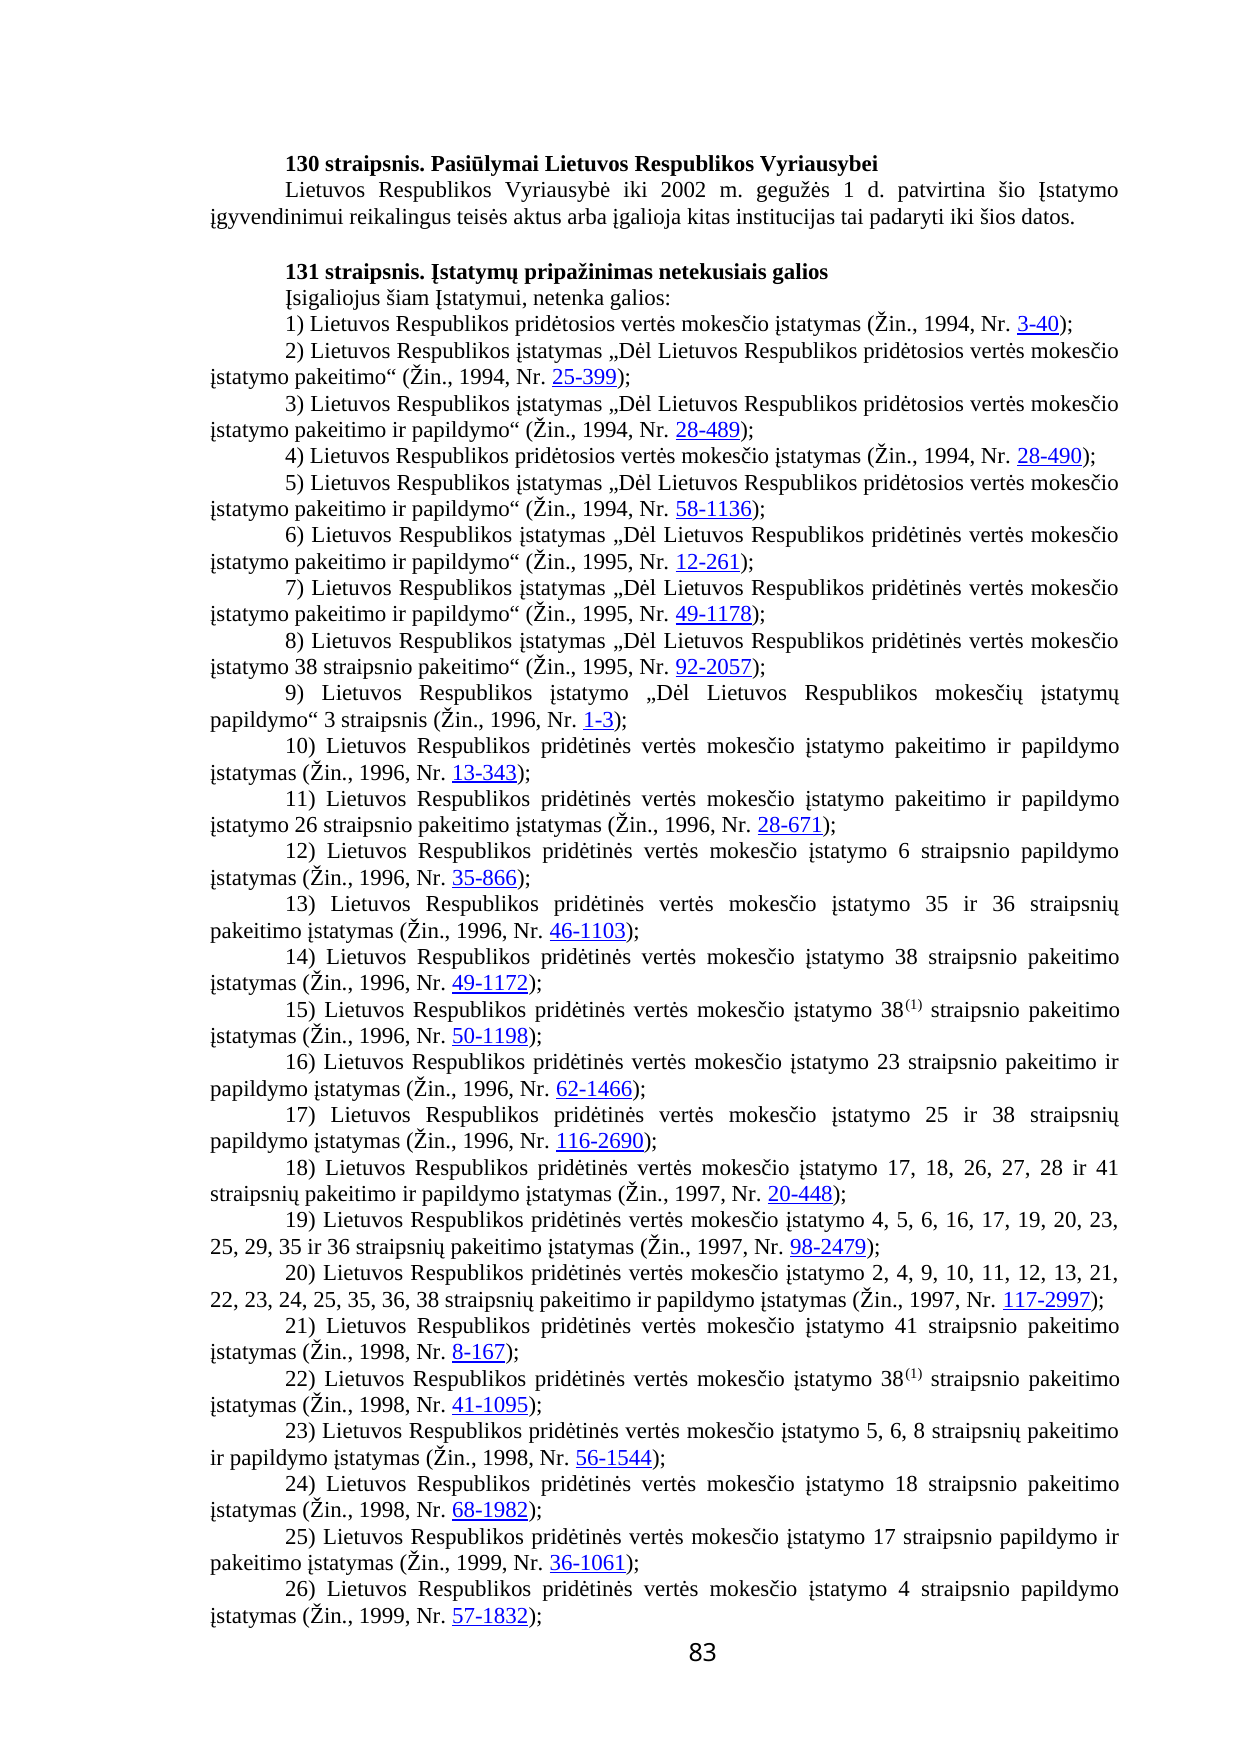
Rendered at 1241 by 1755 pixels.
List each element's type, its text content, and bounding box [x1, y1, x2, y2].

text 130 straipsnis. Pasiūlymai Lietuvos Respublikos Vyriausybei [210, 150, 1120, 176]
text 18) Lietuvos Respublikos pridėtinės vertės mokesčio įstatymo 17, 18, 26, 27, 28 ir 41 straipsnių pakeitimo ir papildymo įstatymas (Žin., 1997, Nr. 20-448); [210, 1154, 1120, 1207]
text 11) Lietuvos Respublikos pridėtinės vertės mokesčio įstatymo pakeitimo ir papildymo įstatymo 26 straipsnio pakeitimo įstatymas (Žin., 1996, Nr. 28-671); [210, 785, 1120, 838]
text 15) Lietuvos Respublikos pridėtinės vertės mokesčio įstatymo 38(1) straipsnio pakeitimo įstatymas (Žin., 1996, Nr. 50-1198); [210, 996, 1120, 1048]
text 24) Lietuvos Respublikos pridėtinės vertės mokesčio įstatymo 18 straipsnio pakeitimo įstatymas (Žin., 1998, Nr. 68-1982); [210, 1470, 1120, 1523]
text 10) Lietuvos Respublikos pridėtinės vertės mokesčio įstatymo pakeitimo ir papildymo įstatymas (Žin., 1996, Nr. 13-343); [210, 732, 1120, 785]
text 16) Lietuvos Respublikos pridėtinės vertės mokesčio įstatymo 23 straipsnio pakeitimo ir papildymo įstatymas (Žin., 1996, Nr. 62-1466); [210, 1048, 1120, 1101]
text 5) Lietuvos Respublikos įstatymas „Dėl Lietuvos Respublikos pridėtosios vertės mokesčio įstatymo pakeitimo ir papildymo“ (Žin., 1994, Nr. 58-1136); [210, 469, 1120, 521]
text 21) Lietuvos Respublikos pridėtinės vertės mokesčio įstatymo 41 straipsnio pakeitimo įstatymas (Žin., 1998, Nr. 8-167); [210, 1312, 1120, 1365]
text 6) Lietuvos Respublikos įstatymas „Dėl Lietuvos Respublikos pridėtinės vertės mokesčio įstatymo pakeitimo ir papildymo“ (Žin., 1995, Nr. 12-261); [210, 521, 1120, 574]
text 20) Lietuvos Respublikos pridėtinės vertės mokesčio įstatymo 2, 4, 9, 10, 11, 12, 13, 21, 22, 23, 24, 25, 35, 36, 38 straipsnių pakeitimo ir papildymo įstatymas (Žin., 1997, Nr. 117-2997); [210, 1259, 1120, 1312]
text Lietuvos Respublikos Vyriausybė iki 2002 m. gegužės 1 d. patvirtina šio Įstatymo įgyvendinimui reikalingus teisės aktus arba įgalioja kitas institucijas tai padaryti iki šios datos. [210, 176, 1120, 229]
text 23) Lietuvos Respublikos pridėtinės vertės mokesčio įstatymo 5, 6, 8 straipsnių pakeitimo ir papildymo įstatymas (Žin., 1998, Nr. 56-1544); [210, 1417, 1120, 1470]
text 9) Lietuvos Respublikos įstatymo „Dėl Lietuvos Respublikos mokesčių įstatymų papildymo“ 3 straipsnis (Žin., 1996, Nr. 1-3); [210, 679, 1120, 732]
text 25) Lietuvos Respublikos pridėtinės vertės mokesčio įstatymo 17 straipsnio papildymo ir pakeitimo įstatymas (Žin., 1999, Nr. 36-1061); [210, 1523, 1120, 1576]
text 1) Lietuvos Respublikos pridėtosios vertės mokesčio įstatymas (Žin., 1994, Nr. 3-40); [210, 311, 1120, 337]
text 12) Lietuvos Respublikos pridėtinės vertės mokesčio įstatymo 6 straipsnio papildymo įstatymas (Žin., 1996, Nr. 35-866); [210, 838, 1120, 890]
text 19) Lietuvos Respublikos pridėtinės vertės mokesčio įstatymo 4, 5, 6, 16, 17, 19, 20, 23, 25, 29, 35 ir 36 straipsnių pakeitimo įstatymas (Žin., 1997, Nr. 98-2479); [210, 1207, 1120, 1259]
text 22) Lietuvos Respublikos pridėtinės vertės mokesčio įstatymo 38(1) straipsnio pakeitimo įstatymas (Žin., 1998, Nr. 41-1095); [210, 1365, 1120, 1417]
text 3) Lietuvos Respublikos įstatymas „Dėl Lietuvos Respublikos pridėtosios vertės mokesčio įstatymo pakeitimo ir papildymo“ (Žin., 1994, Nr. 28-489); [210, 389, 1120, 442]
text 131 straipsnis. Įstatymų pripažinimas netekusiais galios [210, 258, 1120, 284]
text 17) Lietuvos Respublikos pridėtinės vertės mokesčio įstatymo 25 ir 38 straipsnių papildymo įstatymas (Žin., 1996, Nr. 116-2690); [210, 1101, 1120, 1154]
text 14) Lietuvos Respublikos pridėtinės vertės mokesčio įstatymo 38 straipsnio pakeitimo įstatymas (Žin., 1996, Nr. 49-1172); [210, 943, 1120, 996]
text 7) Lietuvos Respublikos įstatymas „Dėl Lietuvos Respublikos pridėtinės vertės mokesčio įstatymo pakeitimo ir papildymo“ (Žin., 1995, Nr. 49-1178); [210, 574, 1120, 627]
text Įsigaliojus šiam Įstatymui, netenka galios: [210, 284, 1120, 311]
text 2) Lietuvos Respublikos įstatymas „Dėl Lietuvos Respublikos pridėtosios vertės mokesčio įstatymo pakeitimo“ (Žin., 1994, Nr. 25-399); [210, 337, 1120, 389]
text 13) Lietuvos Respublikos pridėtinės vertės mokesčio įstatymo 35 ir 36 straipsnių pakeitimo įstatymas (Žin., 1996, Nr. 46-1103); [210, 890, 1120, 943]
text 26) Lietuvos Respublikos pridėtinės vertės mokesčio įstatymo 4 straipsnio papildymo įstatymas (Žin., 1999, Nr. 57-1832); [210, 1576, 1120, 1628]
text 4) Lietuvos Respublikos pridėtosios vertės mokesčio įstatymas (Žin., 1994, Nr. 28-490); [210, 442, 1120, 469]
text 8) Lietuvos Respublikos įstatymas „Dėl Lietuvos Respublikos pridėtinės vertės mokesčio įstatymo 38 straipsnio pakeitimo“ (Žin., 1995, Nr. 92-2057); [210, 627, 1120, 679]
